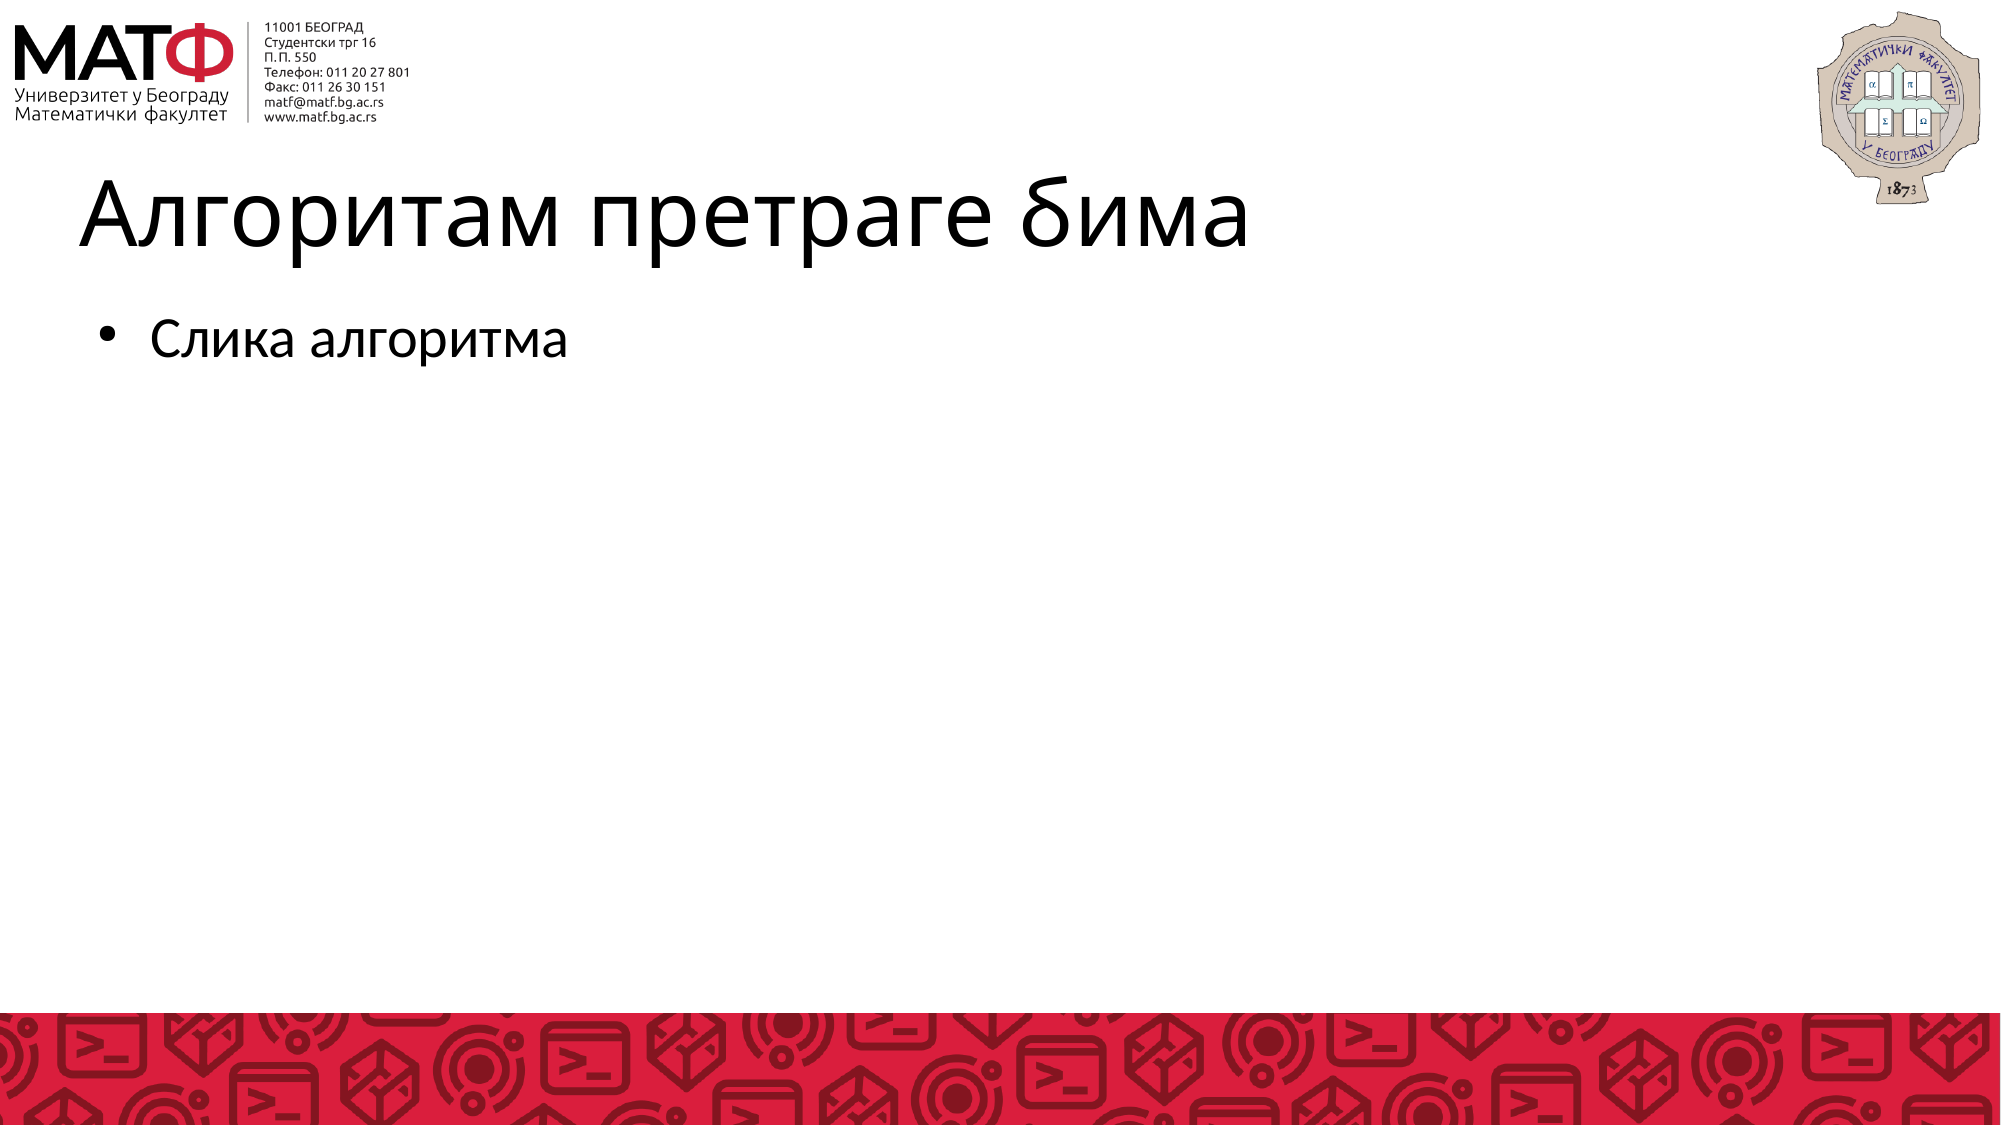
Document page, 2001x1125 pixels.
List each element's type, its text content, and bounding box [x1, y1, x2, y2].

list Слика алгоритма [64, 299, 1861, 1014]
picture [0, 0, 435, 147]
picture [1948, 0, 1995, 225]
title Алгоритам претраге бима [64, 155, 1863, 278]
picture [0, 1013, 2001, 1125]
